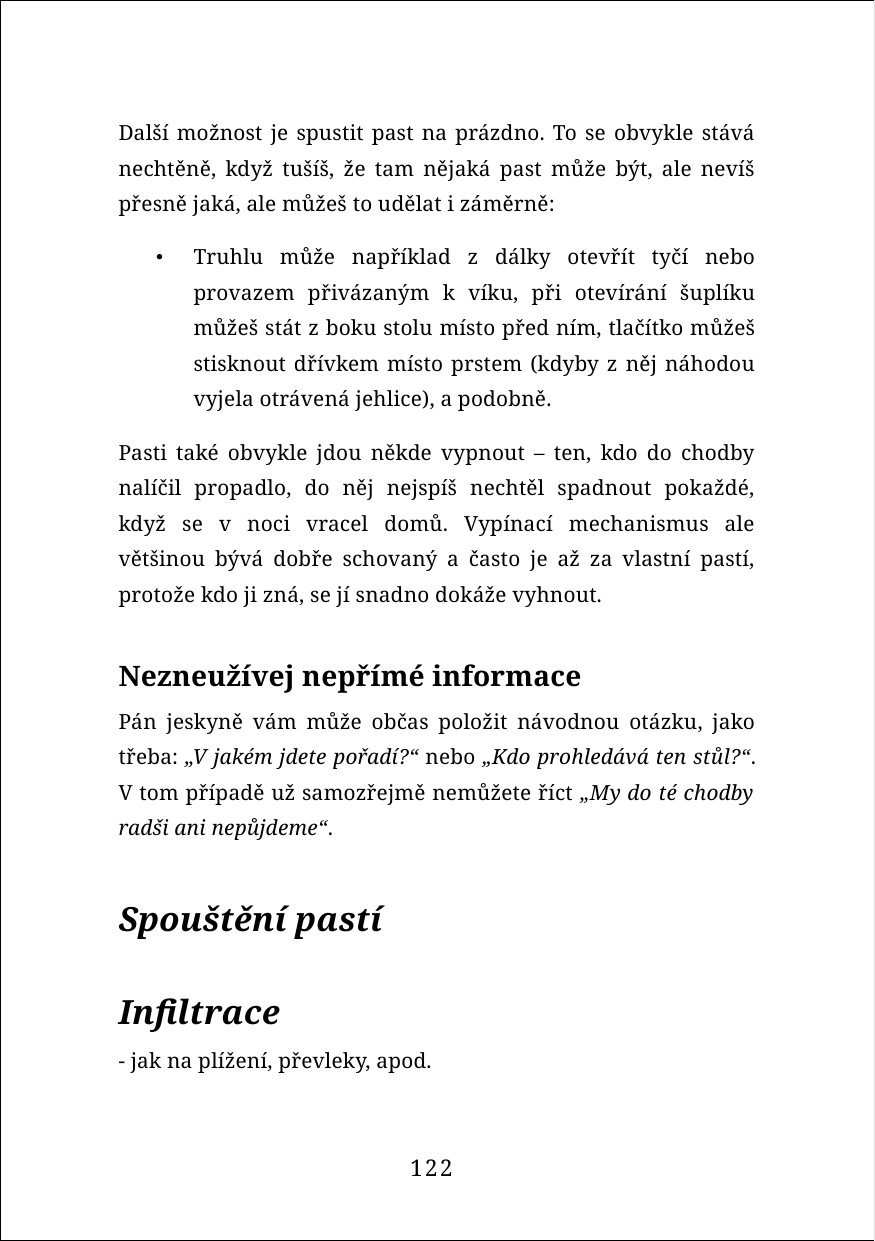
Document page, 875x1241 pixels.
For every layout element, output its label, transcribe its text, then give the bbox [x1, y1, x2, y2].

list Truhlu může například z dálky otevřít tyčí nebo provazem přivázaným k víku, při otevírání šuplíku můžeš stát z boku stolu místo před ním, tlačítko můžeš stisknout dřívkem místo prstem (kdyby z něj náhodou vyjela otrávená jehlice), a podobně. [156, 242, 756, 413]
subtitle Nezneužívej nepřímé informace [118, 657, 756, 695]
text Pán jeskyně vám může občas položit návodnou otázku, jako třeba: „V jakém jdete pořadí?“ nebo „Kdo prohledává ten stůl?“. V tom případě už samozřejmě nemůžete říct „My do té chodby radši ani nepůjdeme“. [118, 707, 756, 842]
text Další možnost je spustit past na prázdno. To se obvykle stává nechtěně, když tušíš, že tam nějaká past může být, ale nevíš přesně jaká, ale můžeš to udělat i záměrně: [118, 118, 756, 218]
text Pasti také obvykle jdou někde vypnout – ten, kdo do chodby nalíčil propadlo, do něj nejspíš nechtěl spadnout pokaždé, když se v noci vracel domů. Vypínací mechanismus ale většinou bývá dobře schovaný a často je až za vlastní pastí, protože kdo ji zná, se jí snadno dokáže vyhnout. [118, 438, 756, 608]
text - jak na plížení, převleky, apod. [118, 1046, 756, 1074]
subtitle Spouštění pastí [118, 896, 756, 942]
subtitle Infiltrace [118, 989, 756, 1034]
